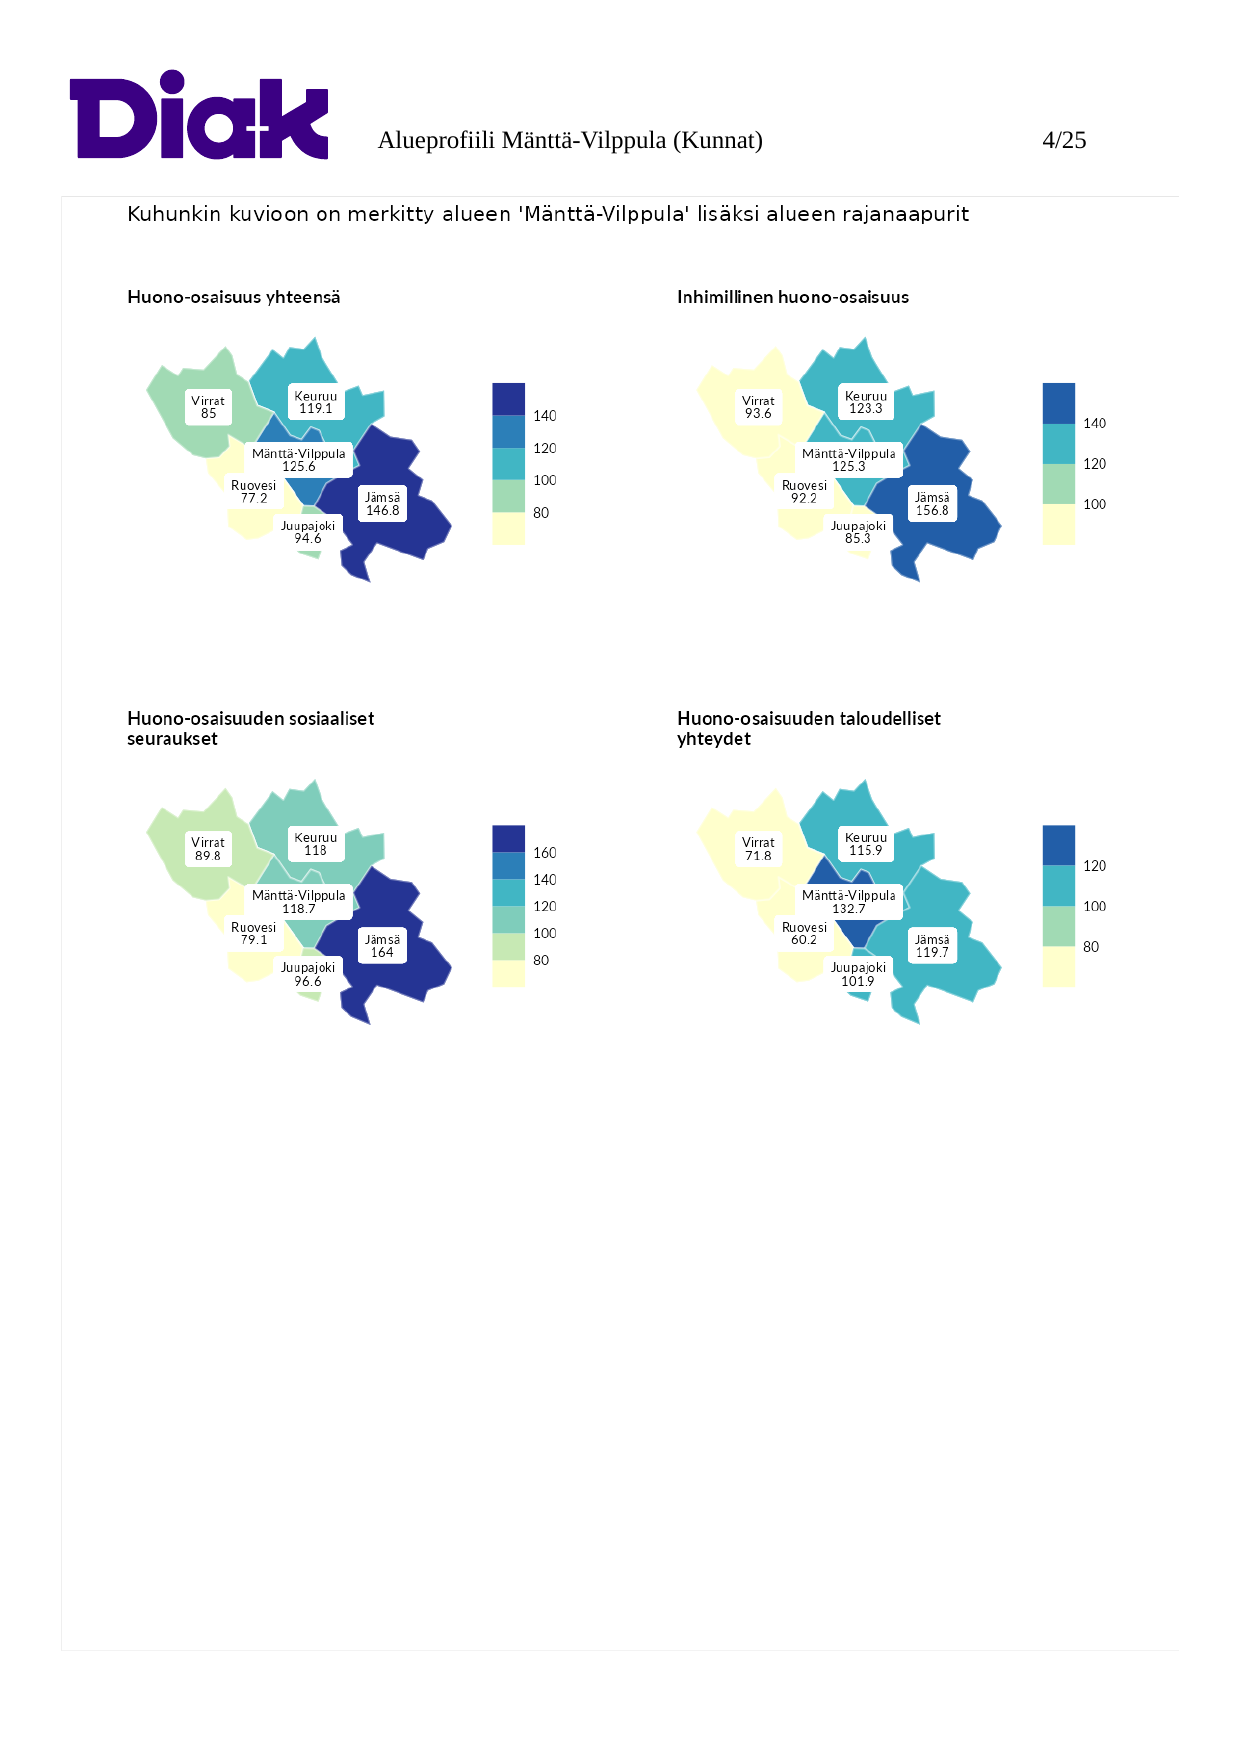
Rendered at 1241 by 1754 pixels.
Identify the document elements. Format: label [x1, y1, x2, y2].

picture [61, 196, 1179, 1651]
